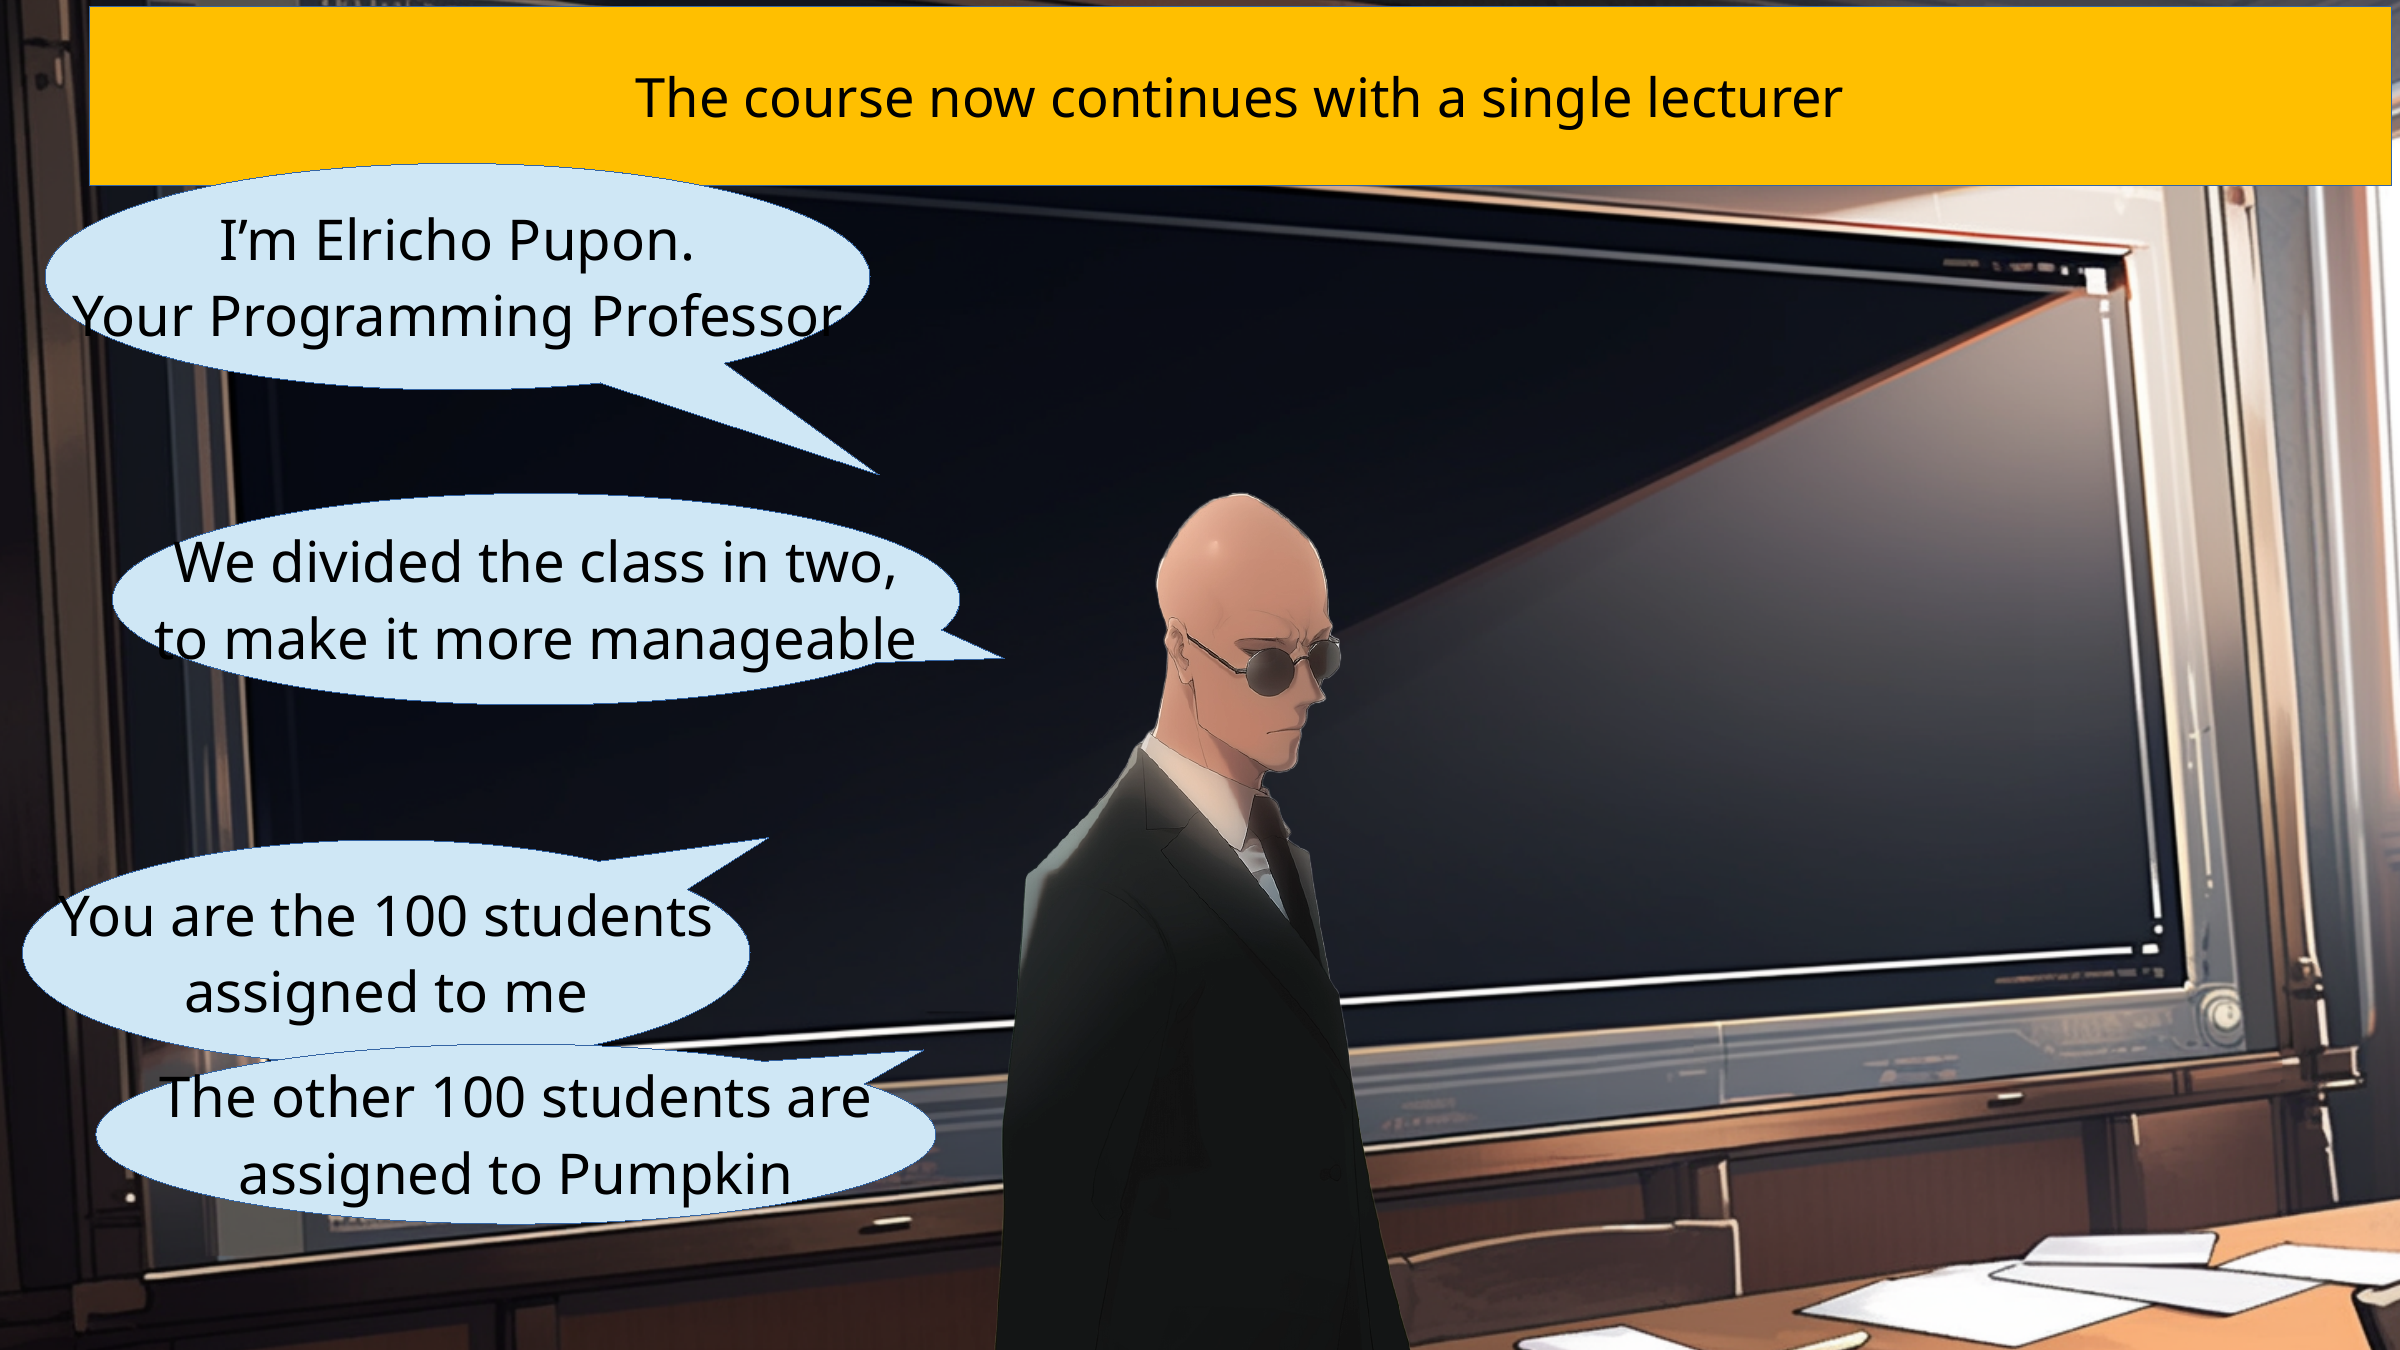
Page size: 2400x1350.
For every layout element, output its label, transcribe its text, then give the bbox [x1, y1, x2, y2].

text_box The course now continues with a single lecturer [89, 6, 2392, 186]
text_box You are the 100 students assigned to me [22, 837, 769, 1060]
text_box The other 100 students are assigned to Pumpkin [95, 1044, 936, 1225]
text_box I’m Elricho Pupon. Your Programming Professor [45, 163, 880, 475]
picture [0, 0, 2400, 1350]
text_box We divided the class in two, to make it more manageable [112, 493, 1005, 705]
